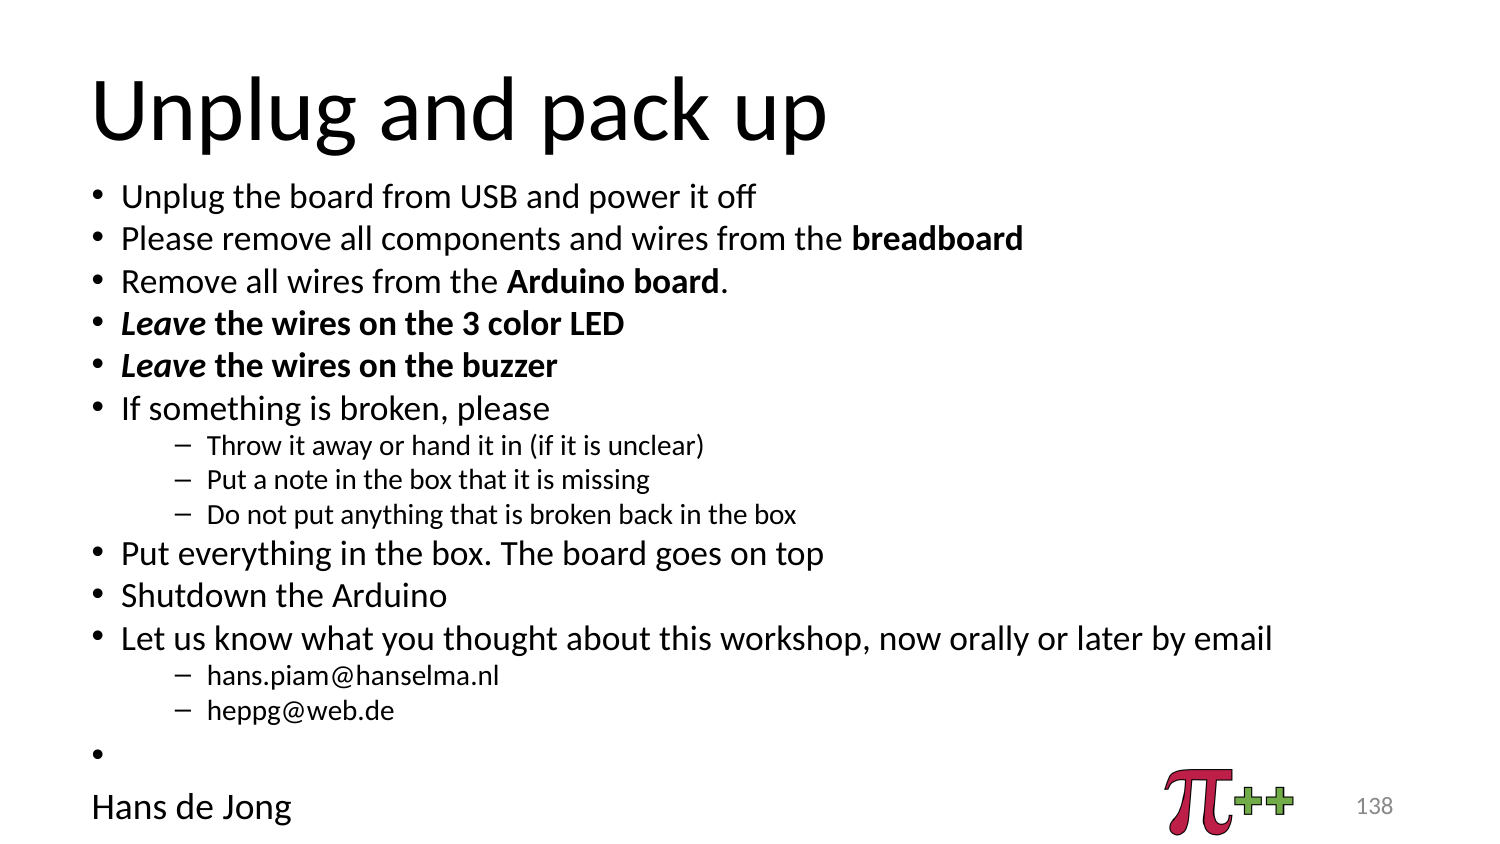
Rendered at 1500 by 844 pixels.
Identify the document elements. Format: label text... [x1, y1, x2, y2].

list Unplug the board from USB and power it off Please remove all components and wires from the breadboard Remove all wires from the Arduino board. Leave the wires on the 3 color LED Leave the wires on the buzzer If something is broken, please Throw it away or hand it in (if it is unclear) Put a note in the box that it is missing Do not put anything that is broken back in the box Put everything in the box. The board goes on top Shutdown the Arduino Let us know what you thought about this workshop, now orally or later by email hans.piam@hanselma.nl heppg@web.de [76, 173, 1427, 766]
title Unplug and pack up [75, 33, 1426, 175]
text_box 138 [1340, 782, 1426, 827]
